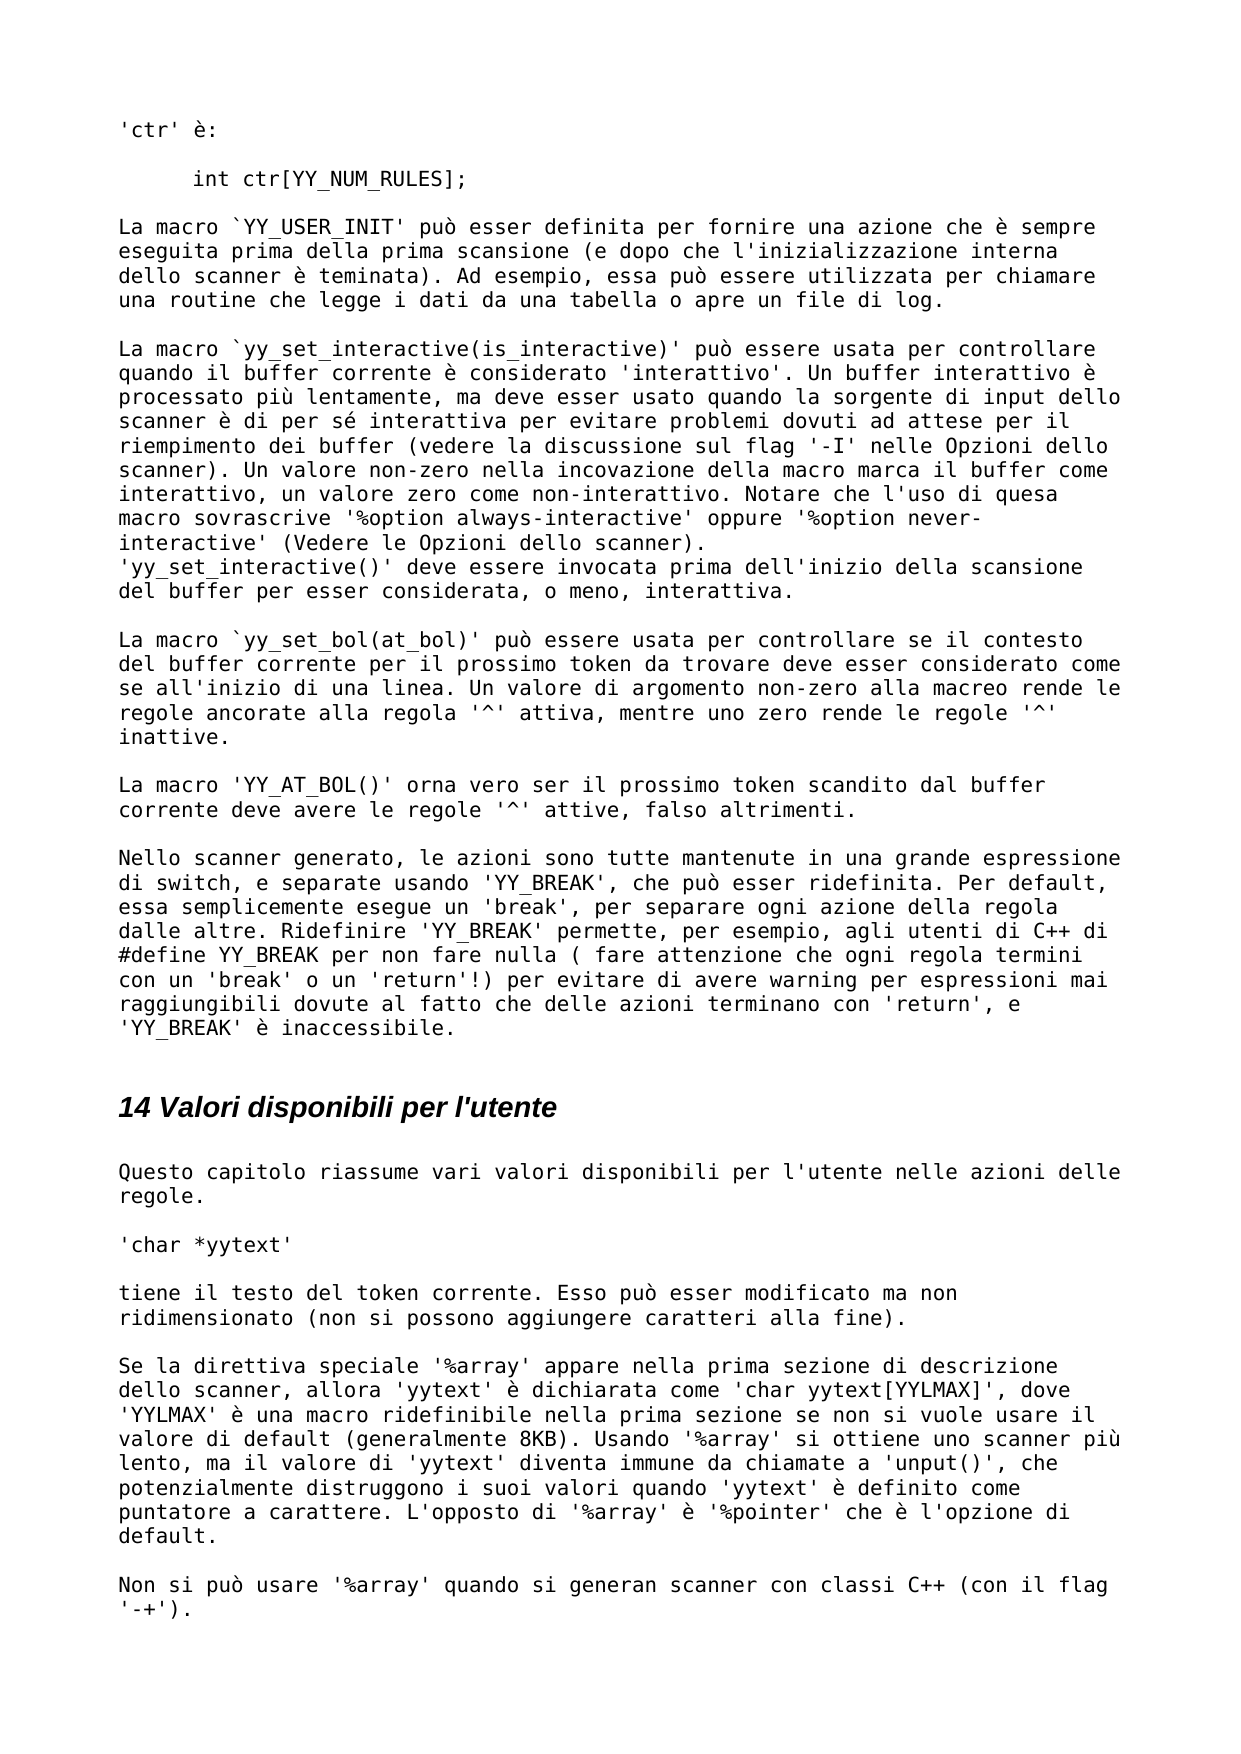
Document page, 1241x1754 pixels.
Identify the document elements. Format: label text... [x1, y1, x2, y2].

text La macro 'YY_AT_BOL()' orna vero ser il prossimo token scandito dal buffer corrente deve avere le regole '^' attive, falso altrimenti. [118, 773, 1122, 822]
text Non si può usare '%array' quando si generan scanner con classi C++ (con il flag '-+'). [118, 1573, 1122, 1621]
text tiene il testo del token corrente. Esso può esser modificato ma non ridimensionato (non si possono aggiungere caratteri alla fine). [118, 1281, 1122, 1330]
text Questo capitolo riassume vari valori disponibili per l'utente nelle azioni delle regole. [118, 1160, 1122, 1208]
text Nello scanner generato, le azioni sono tutte mantenute in una grande espressione di switch, e separate usando 'YY_BREAK', che può esser ridefinita. Per default, essa semplicemente esegue un 'break', per separare ogni azione della regola dalle altre. Ridefinire 'YY_BREAK' permette, per esempio, agli utenti di C++ di #define YY_BREAK per non fare nulla ( fare attenzione che ogni regola termini con un 'break' o un 'return'!) per evitare di avere warning per espressioni mai raggiungibili dovute al fatto che delle azioni terminano con 'return', e 'YY_BREAK' è inaccessibile. [118, 846, 1122, 1040]
subtitle 14 Valori disponibili per l'utente [118, 1090, 1122, 1123]
text La macro `yy_set_bol(at_bol)' può essere usata per controllare se il contesto del buffer corrente per il prossimo token da trovare deve esser considerato come se all'inizio di una linea. Un valore di argomento non-zero alla macreo rende le regole ancorate alla regola '^' attiva, mentre uno zero rende le regole '^' inattive. [118, 628, 1122, 749]
text La macro `yy_set_interactive(is_interactive)' può essere usata per controllare quando il buffer corrente è considerato 'interattivo'. Un buffer interattivo è processato più lentamente, ma deve esser usato quando la sorgente di input dello scanner è di per sé interattiva per evitare problemi dovuti ad attese per il riempimento dei buffer (vedere la discussione sul flag '-I' nelle Opzioni dello scanner). Un valore non-zero nella incovazione della macro marca il buffer come interattivo, un valore zero come non-interattivo. Notare che l'uso di quesa macro sovrascrive '%option always-interactive' oppure '%option never-interactive' (Vedere le Opzioni dello scanner). [118, 337, 1122, 555]
text int ctr[YY_NUM_RULES]; [118, 167, 1122, 191]
text Se la direttiva speciale '%array' appare nella prima sezione di descrizione dello scanner, allora 'yytext' è dichiarata come 'char yytext[YYLMAX]', dove 'YYLMAX' è una macro ridefinibile nella prima sezione se non si vuole usare il valore di default (generalmente 8KB). Usando '%array' si ottiene uno scanner più lento, ma il valore di 'yytext' diventa immune da chiamate a 'unput()', che potenzialmente distruggono i suoi valori quando 'yytext' è definito come puntatore a carattere. L'opposto di '%array' è '%pointer' che è l'opzione di default. [118, 1354, 1122, 1548]
text 'yy_set_interactive()' deve essere invocata prima dell'inizio della scansione del buffer per esser considerata, o meno, interattiva. [118, 555, 1122, 603]
text 'ctr' è: [118, 118, 1122, 142]
text La macro `YY_USER_INIT' può esser definita per fornire una azione che è sempre eseguita prima della prima scansione (e dopo che l'inizializzazione interna dello scanner è teminata). Ad esempio, essa può essere utilizzata per chiamare una routine che legge i dati da una tabella o apre un file di log. [118, 215, 1122, 312]
text 'char *yytext' [118, 1233, 1122, 1257]
